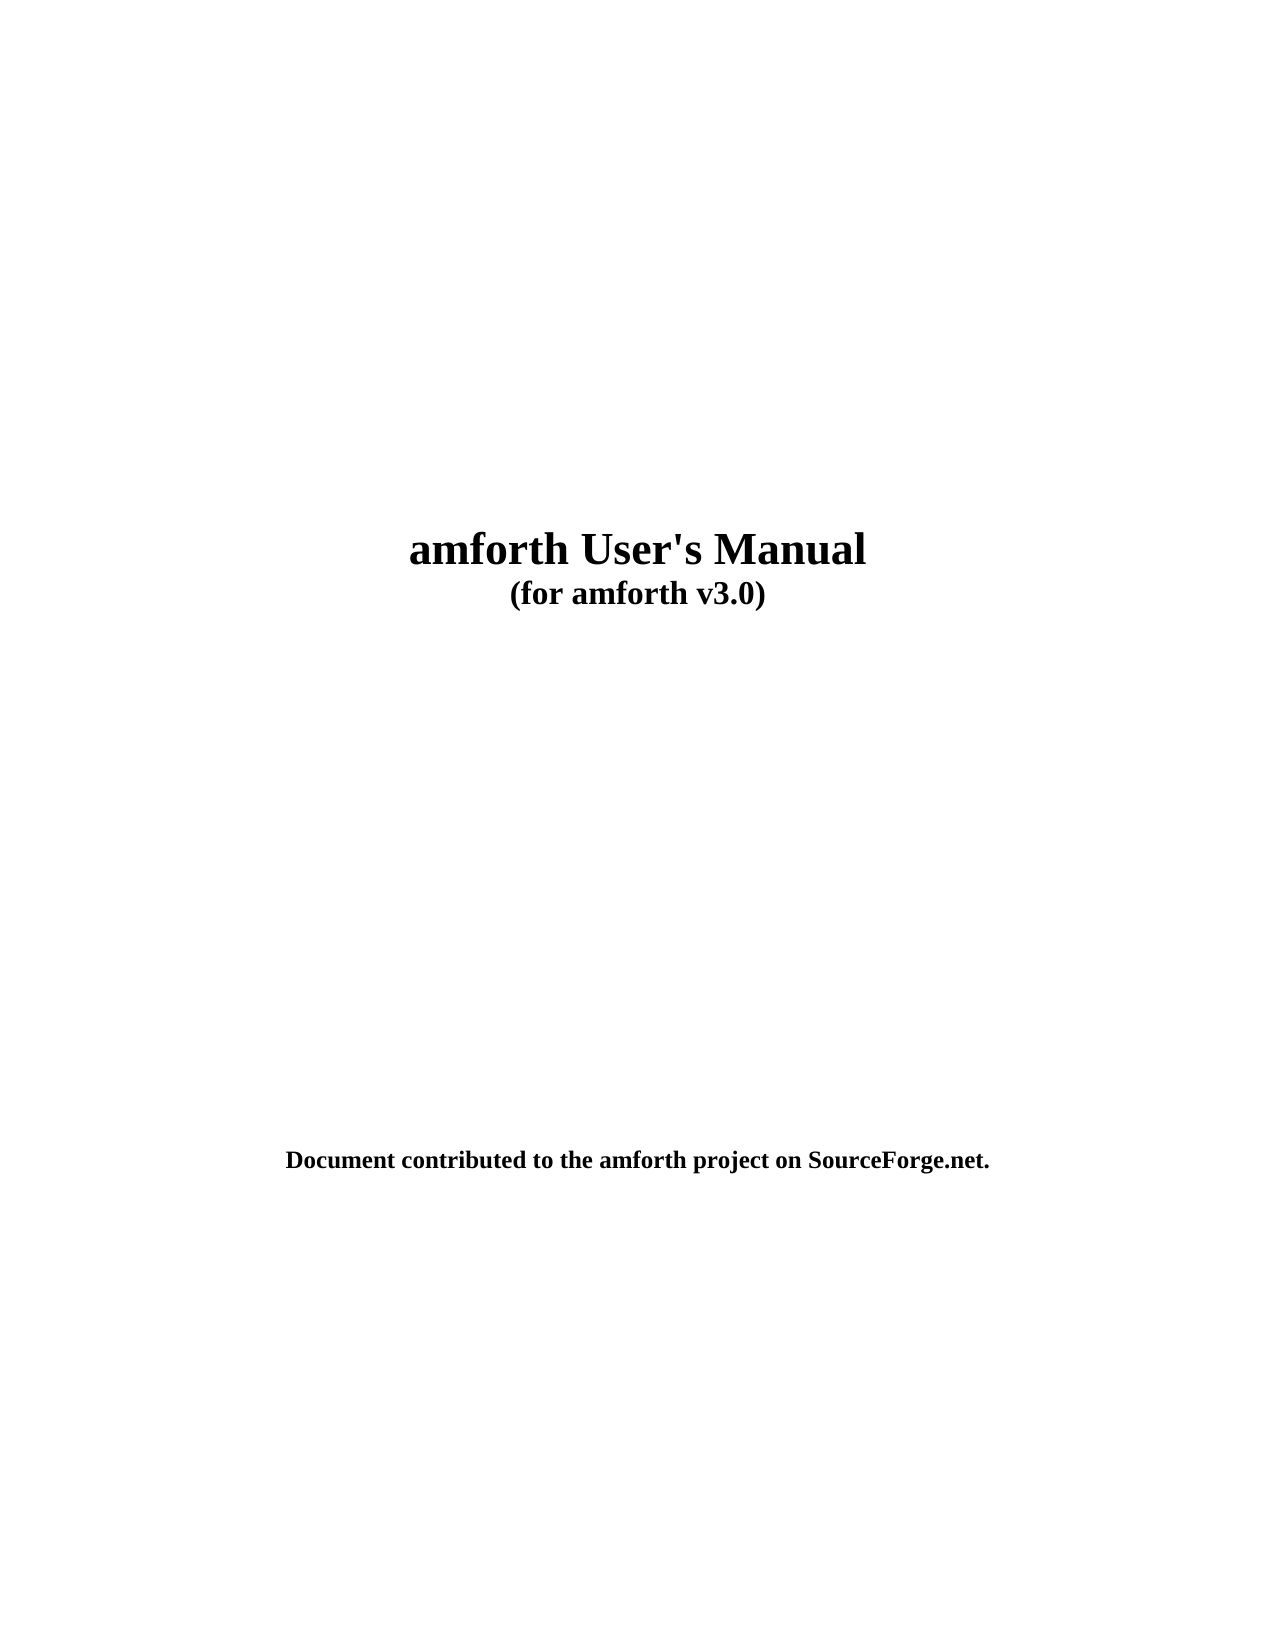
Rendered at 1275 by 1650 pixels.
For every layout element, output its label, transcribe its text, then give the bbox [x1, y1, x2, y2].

text (for amforth v3.0) [118, 575, 1157, 612]
text Document contributed to the amforth project on SourceForge.net. [118, 1147, 1157, 1174]
text amforth User's Manual [118, 524, 1157, 575]
